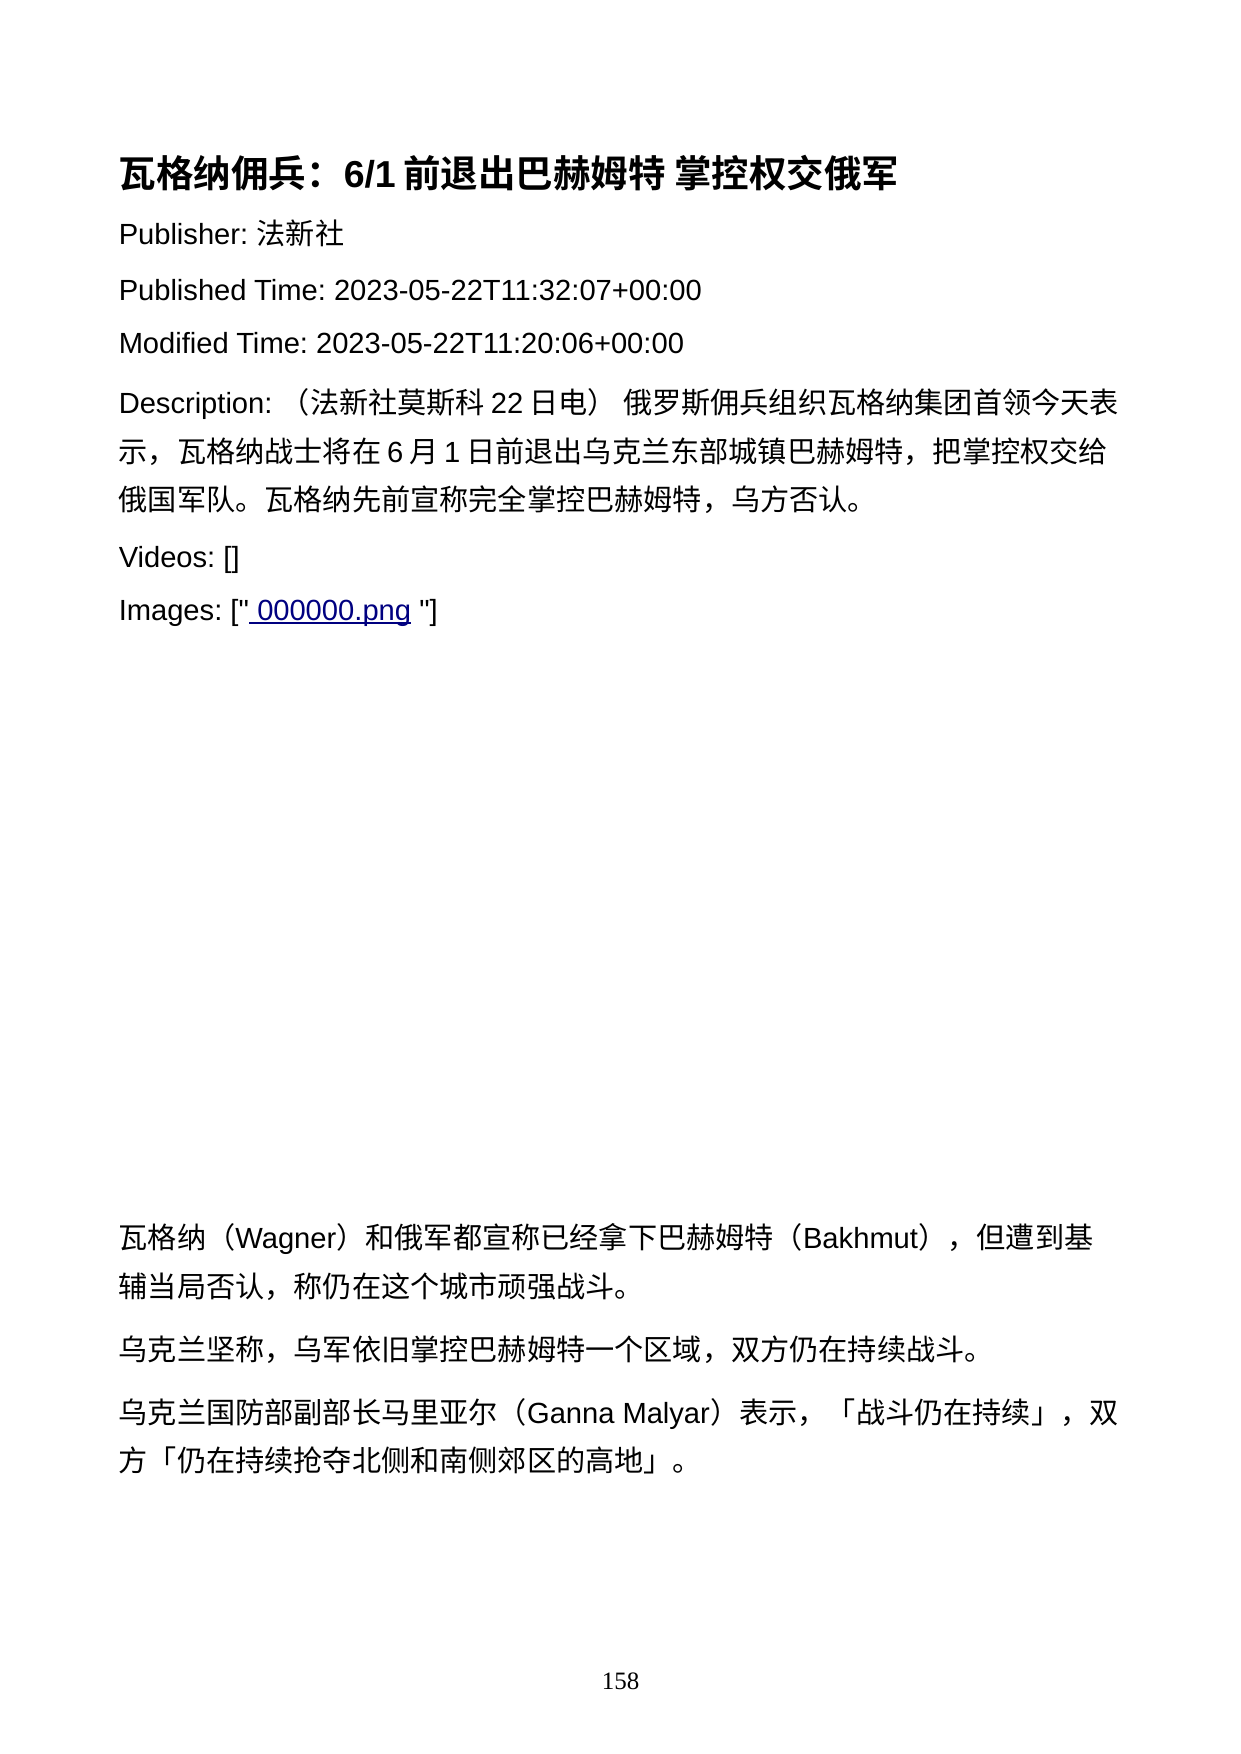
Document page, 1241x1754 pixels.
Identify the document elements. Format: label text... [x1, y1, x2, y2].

text 瓦格纳（Wagner）和俄军都宣称已经拿下巴赫姆特（Bakhmut），但遭到基辅当局否认，称仍在这个城市顽强战斗。 [118, 1214, 1122, 1305]
text Modified Time: 2023-05-22T11:20:06+00:00 [118, 327, 1122, 360]
text Publisher: 法新社 [118, 210, 1122, 253]
subtitle 瓦格纳佣兵：6/1前退出巴赫姆特 掌控权交俄军 [118, 143, 1122, 198]
text Images: [" 000000.png "] [118, 593, 1122, 627]
text 乌克兰坚称，乌军依旧掌控巴赫姆特一个区域，双方仍在持续战斗。 [118, 1326, 1122, 1368]
text 乌克兰国防部副部长马里亚尔（Ganna Malyar）表示，「战斗仍在持续」，双方「仍在持续抢夺北侧和南侧郊区的高地」。 [118, 1389, 1122, 1480]
text Videos: [] [118, 540, 1122, 573]
text Published Time: 2023-05-22T11:32:07+00:00 [118, 273, 1122, 307]
text Description: （法新社莫斯科22日电） 俄罗斯佣兵组织瓦格纳集团首领今天表示，瓦格纳战士将在6月1日前退出乌克兰东部城镇巴赫姆特，把掌控权交给俄国军队。瓦格纳先前宣称完全掌控巴赫姆特，乌方否认。 [118, 380, 1122, 519]
